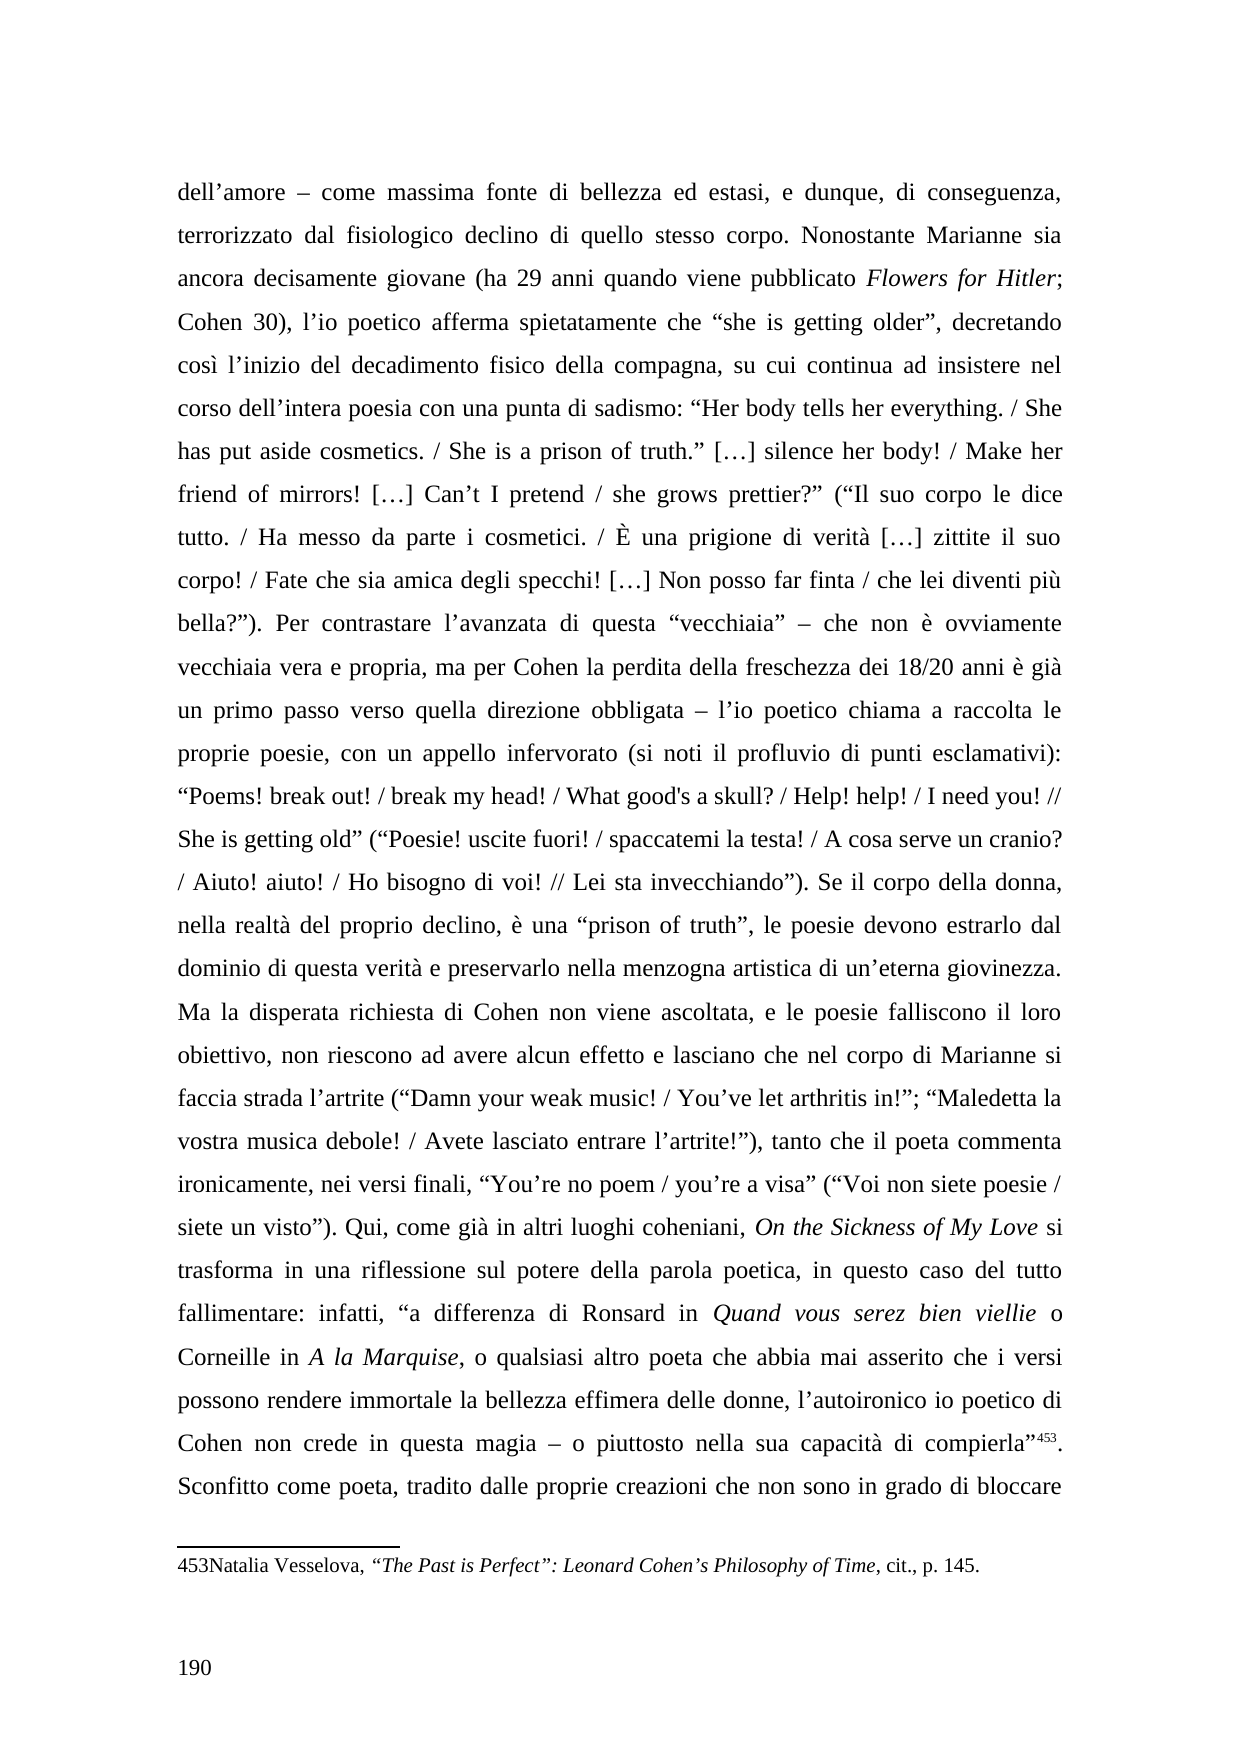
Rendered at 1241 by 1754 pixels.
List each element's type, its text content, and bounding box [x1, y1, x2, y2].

text dell’amore – come massima fonte di bellezza ed estasi, e dunque, di conseguenza, terrorizzato dal fisiologico declino di quello stesso corpo. Nonostante Marianne sia ancora decisamente giovane (ha 29 anni quando viene pubblicato Flowers for Hitler; Cohen 30), l’io poetico afferma spietatamente che “she is getting older”, decretando così l’inizio del decadimento fisico della compagna, su cui continua ad insistere nel corso dell’intera poesia con una punta di sadismo: “Her body tells her everything. / She has put aside cosmetics. / She is a prison of truth.” […] silence her body! / Make her friend of mirrors! […] Can’t I pretend / she grows prettier?” (“Il suo corpo le dice tutto. / Ha messo da parte i cosmetici. / È una prigione di verità […] zittite il suo corpo! / Fate che sia amica degli specchi! […] Non posso far finta / che lei diventi più bella?”). Per contrastare l’avanzata di questa “vecchiaia” – che non è ovviamente vecchiaia vera e propria, ma per Cohen la perdita della freschezza dei 18/20 anni è già un primo passo verso quella direzione obbligata – l’io poetico chiama a raccolta le proprie poesie, con un appello infervorato (si noti il profluvio di punti esclamativi): “Poems! break out! / break my head! / What good's a skull? / Help! help! / I need you! // She is getting old” (“Poesie! uscite fuori! / spaccatemi la testa! / A cosa serve un cranio? / Aiuto! aiuto! / Ho bisogno di voi! // Lei sta invecchiando”). Se il corpo della donna, nella realtà del proprio declino, è una “prison of truth”, le poesie devono estrarlo dal dominio di questa verità e preservarlo nella menzogna artistica di un’eterna giovinezza. Ma la disperata richiesta di Cohen non viene ascoltata, e le poesie falliscono il loro obiettivo, non riescono ad avere alcun effetto e lasciano che nel corpo di Marianne si faccia strada l’artrite (“Damn your weak music! / You’ve let arthritis in!”; “Maledetta la vostra musica debole! / Avete lasciato entrare l’artrite!”), tanto che il poeta commenta ironicamente, nei versi finali, “You’re no poem / you’re a visa” (“Voi non siete poesie / siete un visto”). Qui, come già in altri luoghi coheniani, On the Sickness of My Love si trasforma in una riflessione sul potere della parola poetica, in questo caso del tutto fallimentare: infatti, “a differenza di Ronsard in Quand vous serez bien viellie o Corneille in A la Marquise, o qualsiasi altro poeta che abbia mai asserito che i versi possono rendere immortale la bellezza effimera delle donne, l’autoironico io poetico di Cohen non crede in questa magia – o piuttosto nella sua capacità di compierla”. Sconfitto come poeta, tradito dalle proprie creazioni che non sono in grado di bloccare [177, 177, 1063, 1500]
text Natalia Vesselova, “The Past is Perfect”: Leonard Cohen’s Philosophy of Time, cit., p. 145. [177, 1553, 1063, 1577]
